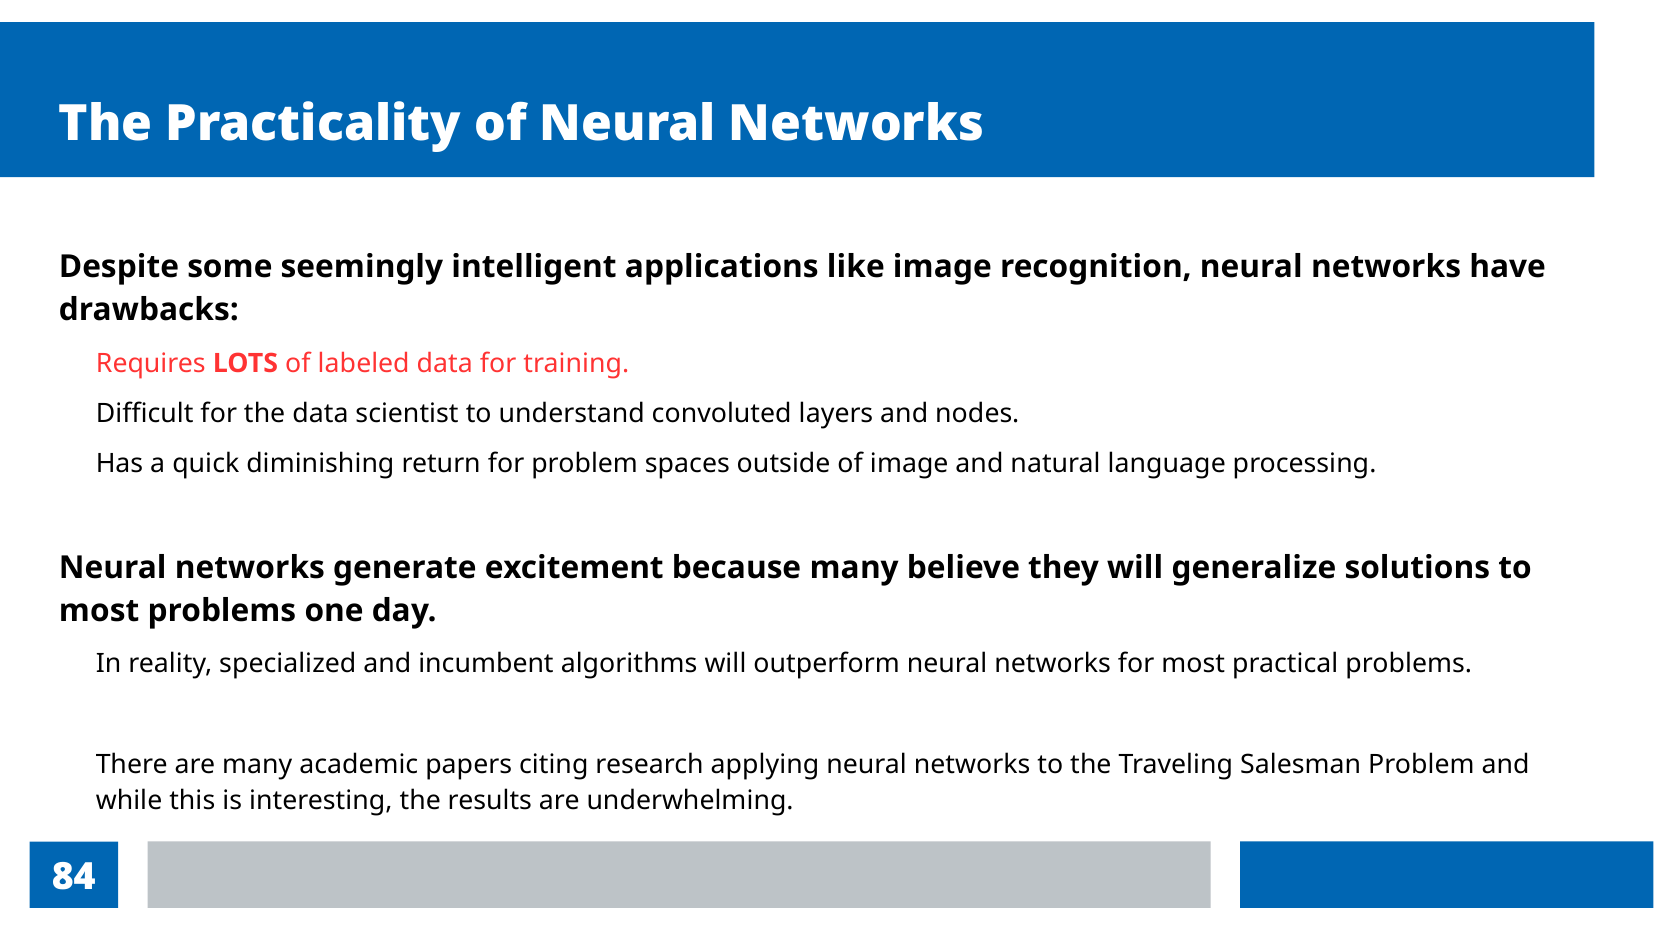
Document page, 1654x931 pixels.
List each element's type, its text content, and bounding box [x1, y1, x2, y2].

list Despite some seemingly intelligent applications like image recognition, neural networks have drawbacks: Requires LOTS of labeled data for training. Difficult for the data scientist to understand convoluted layers and nodes. Has a quick diminishing return for problem spaces outside of image and natural language processing. Neural networks generate excitement because many believe they will generalize solutions to most problems one day. In reality, specialized and incumbent algorithms will outperform neural networks for most practical problems. There are many academic papers citing research applying neural networks to the Traveling Salesman Problem and while this is interesting, the results are underwhelming. [59, 243, 1565, 820]
title The Practicality of Neural Networks [59, 44, 1595, 156]
